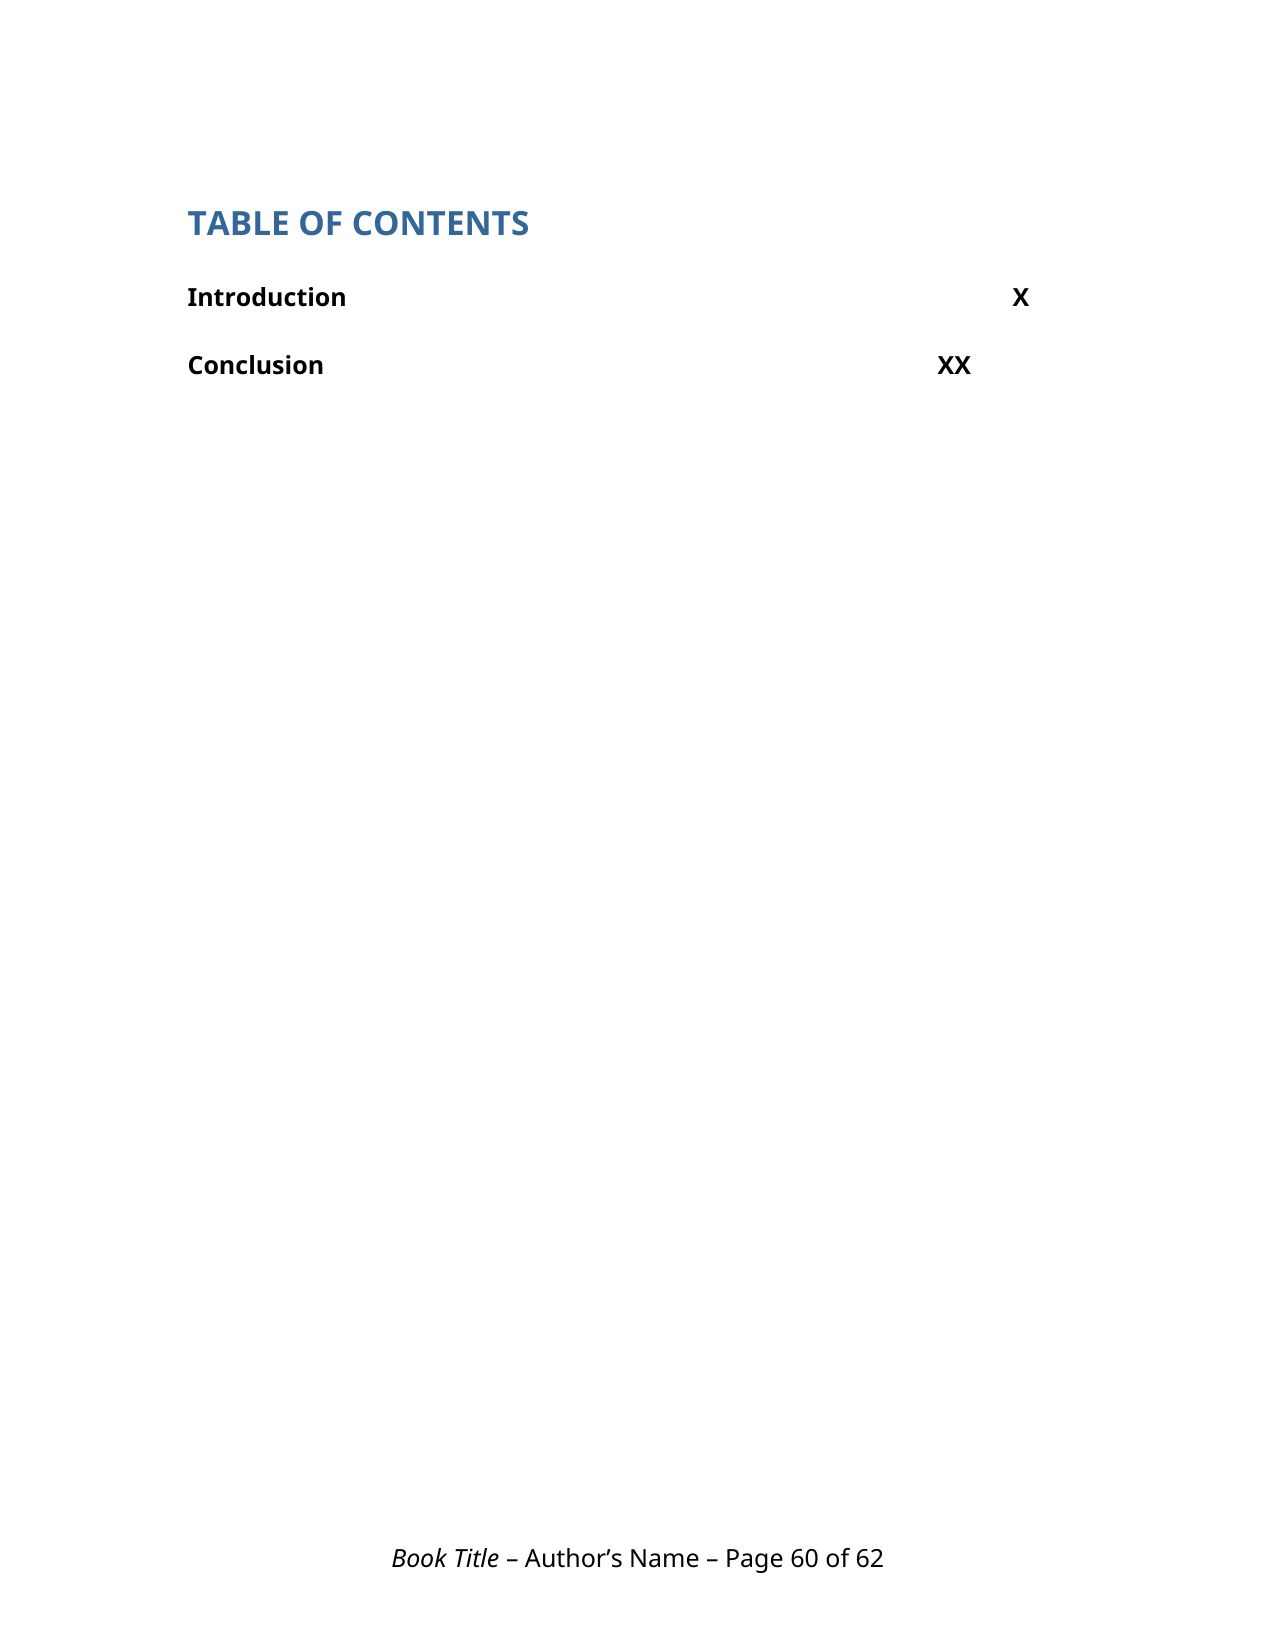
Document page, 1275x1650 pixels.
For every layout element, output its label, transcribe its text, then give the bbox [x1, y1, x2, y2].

subtitle TABLE OF CONTENTS [187, 200, 1087, 245]
text Introduction X [187, 279, 1087, 313]
text Conclusion XX [187, 348, 1087, 382]
